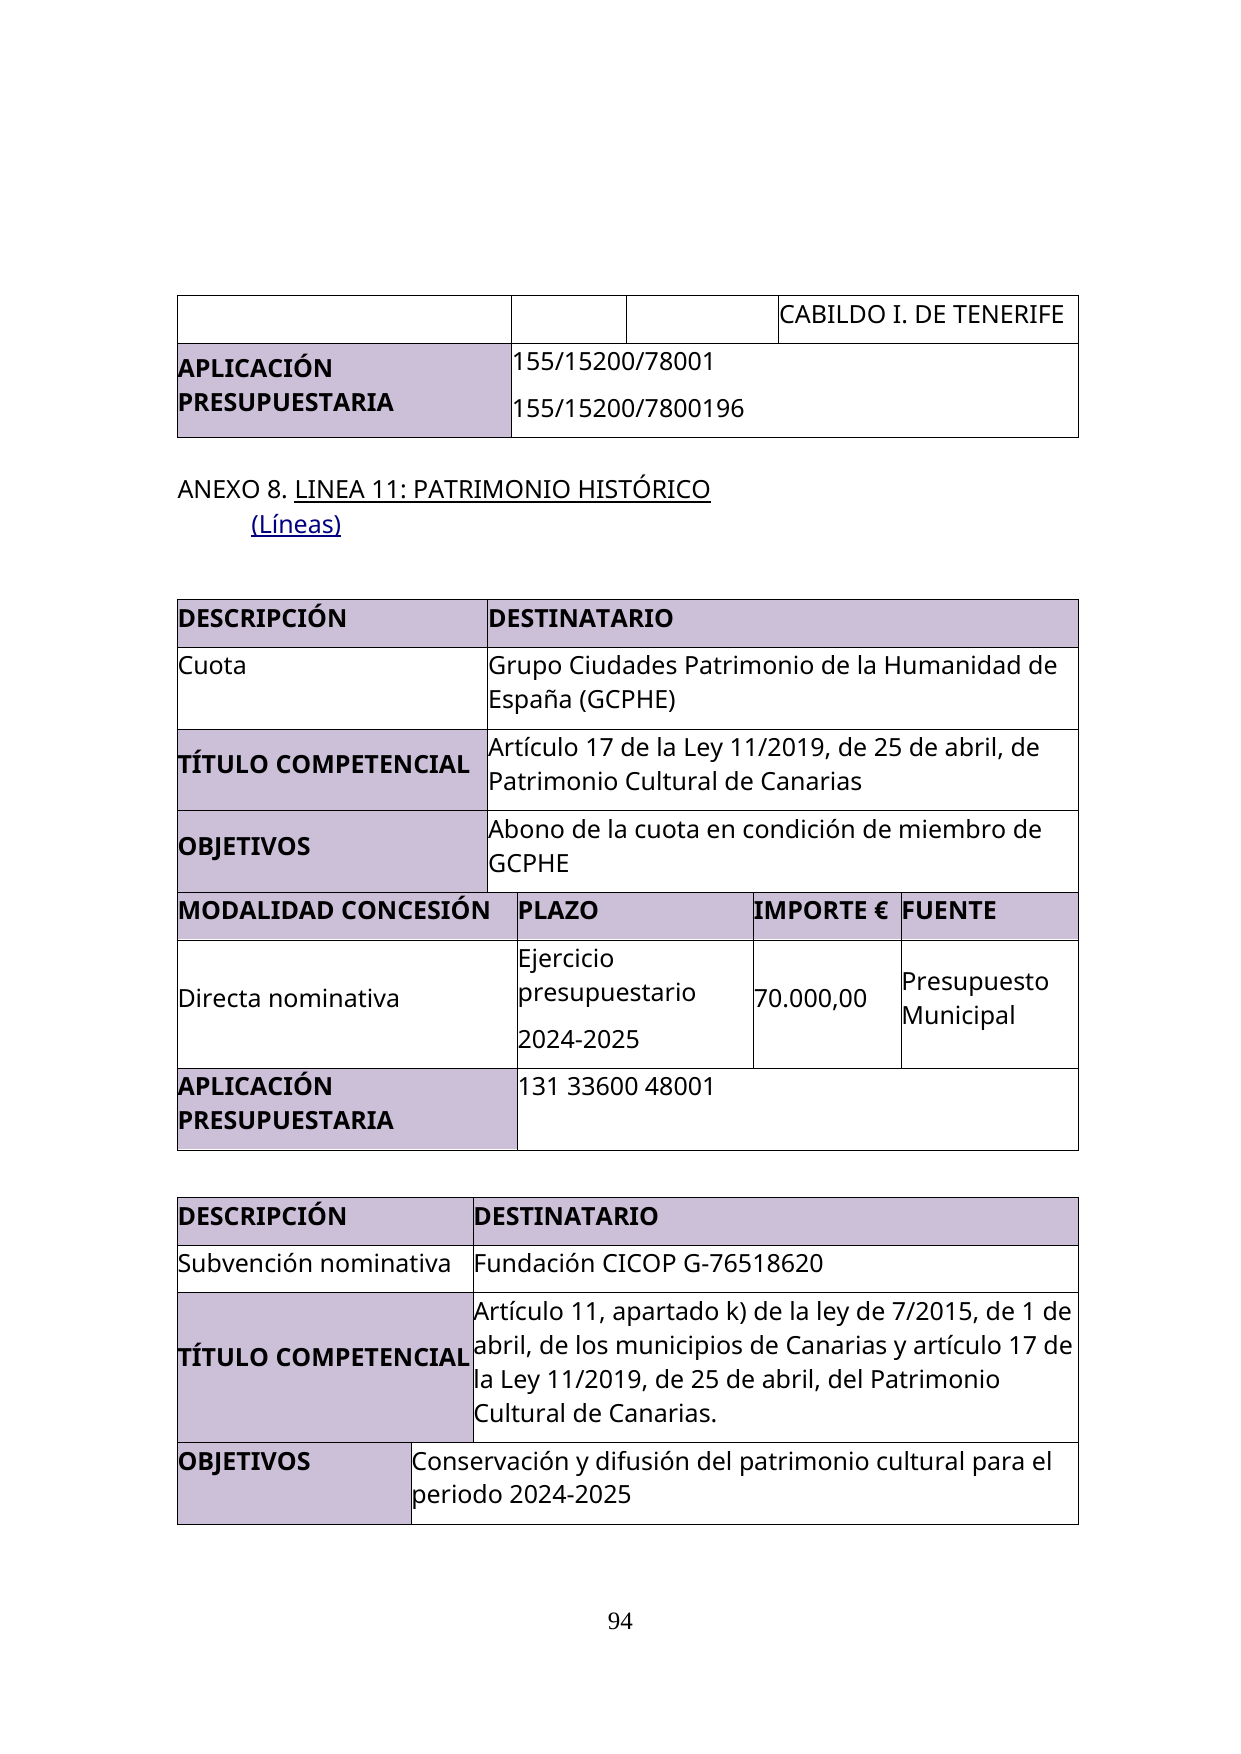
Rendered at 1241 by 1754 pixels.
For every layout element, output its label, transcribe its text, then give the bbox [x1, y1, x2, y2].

table_cell Cuota [178, 648, 487, 729]
table_header DESTINATARIO [474, 1198, 1078, 1245]
table_cell Grupo Ciudades Patrimonio de la Humanidad de España (GCPHE) [488, 648, 1078, 729]
table_header DESTINATARIO [488, 600, 1078, 647]
text ANEXO 8. LINEA 11: PATRIMONIO HISTÓRICO (Líneas) [177, 438, 1063, 540]
table_cell Presupuesto Municipal [902, 941, 1078, 1068]
table_header DESCRIPCIÓN [178, 600, 487, 647]
table_cell [178, 296, 511, 343]
table_cell Artículo 17 de la Ley 11/2019, de 25 de abril, de Patrimonio Cultural de Canarias [488, 730, 1078, 810]
table_cell 131 33600 48001 [518, 1069, 1078, 1149]
table_cell Ejercicio presupuestario 2024-2025 [518, 941, 753, 1068]
table_header DESCRIPCIÓN [178, 1198, 473, 1245]
table_cell [512, 296, 626, 343]
table_cell Abono de la cuota en condición de miembro de GCPHE [488, 811, 1078, 892]
table_cell CABILDO I. DE TENERIFE [779, 296, 1078, 343]
table_cell APLICACIÓN PRESUPUESTARIA [178, 344, 511, 437]
table_cell Fundación CICOP G-76518620 [474, 1246, 1078, 1292]
table_cell 70.000,00 [754, 941, 901, 1068]
table_cell TÍTULO COMPETENCIAL [178, 1293, 473, 1442]
table_cell OBJETIVOS [178, 811, 487, 892]
table_cell FUENTE [902, 893, 1078, 939]
table_cell Directa nominativa [178, 941, 517, 1068]
table_cell APLICACIÓN PRESUPUESTARIA [178, 1069, 517, 1149]
table_cell TÍTULO COMPETENCIAL [178, 730, 487, 810]
table_cell IMPORTE € [754, 893, 901, 939]
table_cell 155/15200/78001 155/15200/7800196 [512, 344, 1078, 437]
table_cell MODALIDAD CONCESIÓN [178, 893, 517, 939]
table_cell OBJETIVOS [178, 1443, 411, 1524]
table_cell [627, 296, 778, 343]
table_cell Subvención nominativa [178, 1246, 473, 1292]
table_cell Conservación y difusión del patrimonio cultural para el periodo 2024-2025 [412, 1443, 1078, 1524]
table_cell Artículo 11, apartado k) de la ley de 7/2015, de 1 de abril, de los municipios de Canarias y artículo 17 de la Ley 11/2019, de 25 de abril, del Patrimonio Cultural de Canarias. [474, 1293, 1078, 1442]
table_cell PLAZO [518, 893, 753, 939]
